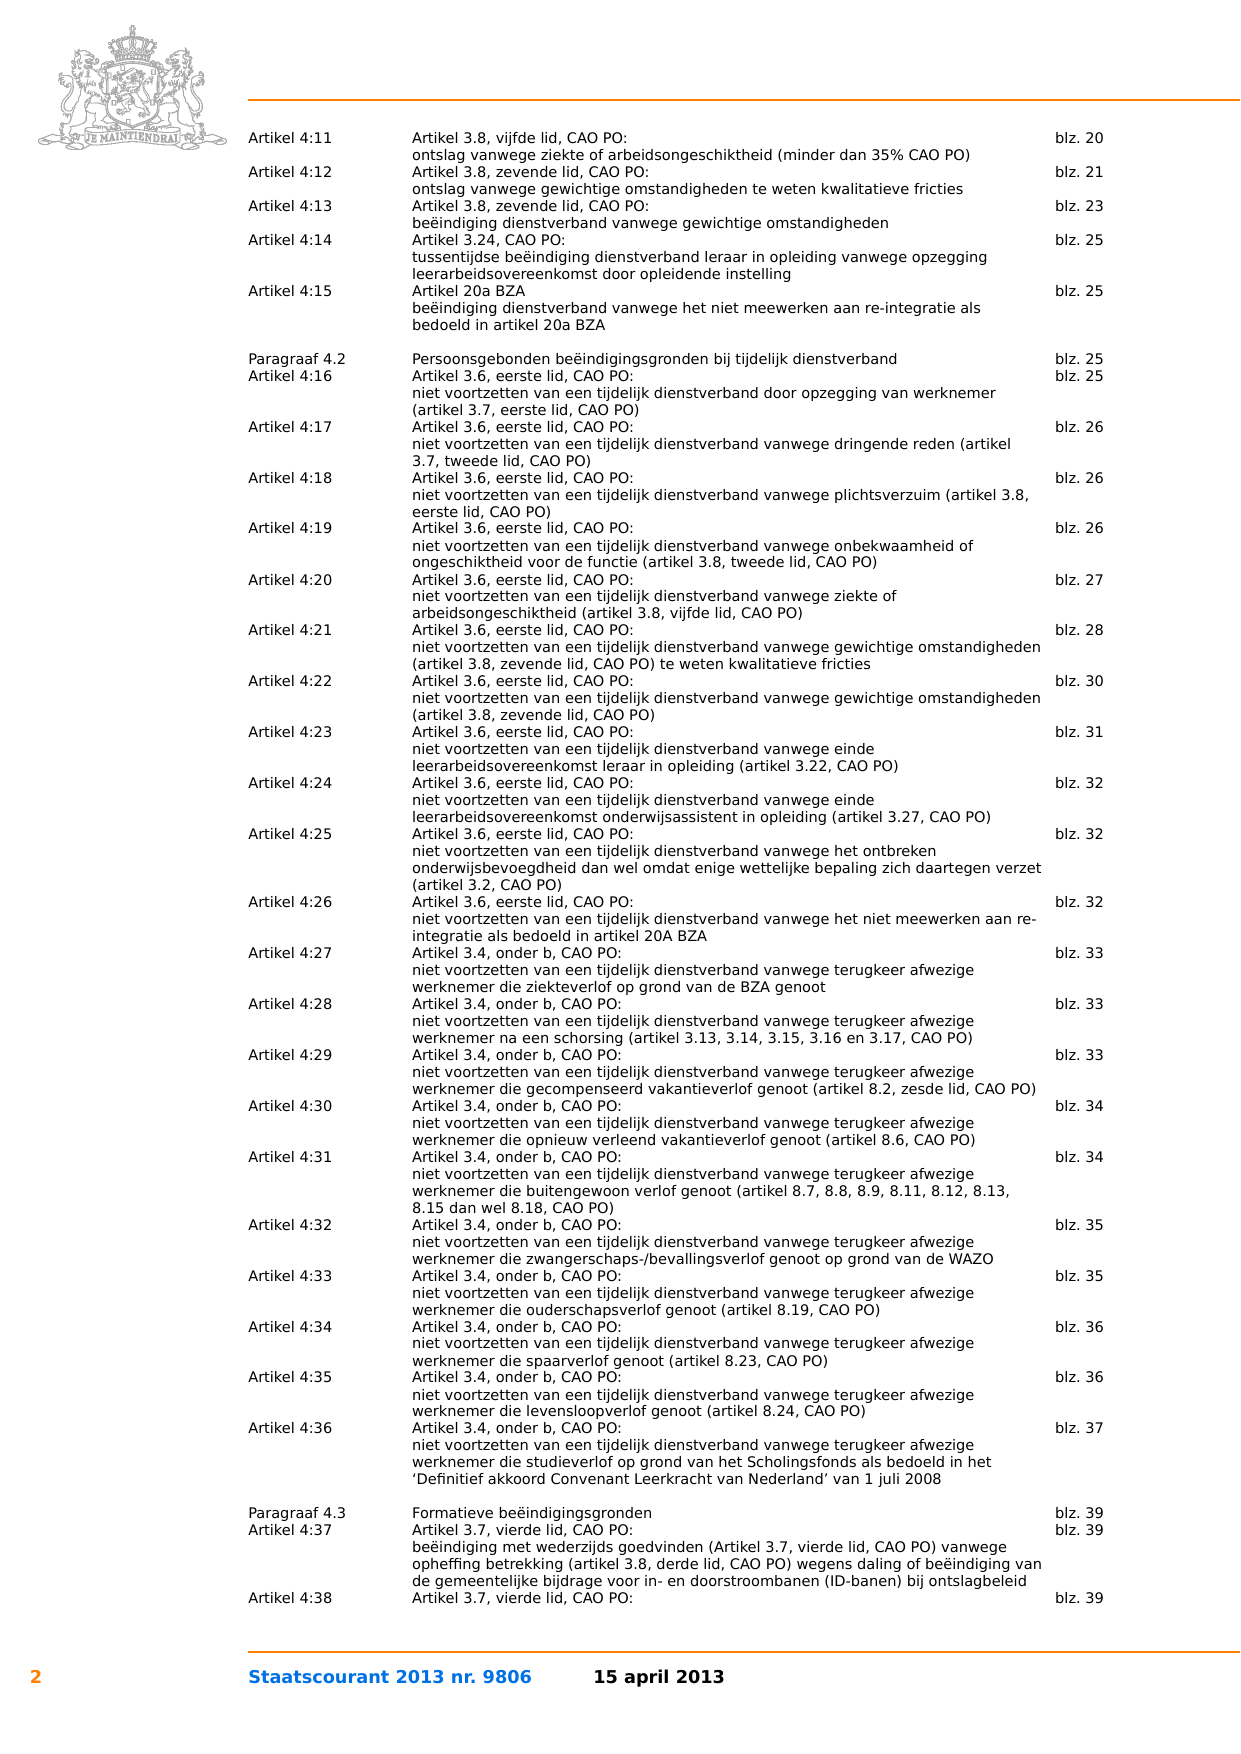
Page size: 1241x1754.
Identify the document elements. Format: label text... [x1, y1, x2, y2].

table_cell [248, 1539, 406, 1590]
table_cell [1049, 588, 1163, 622]
table_cell blz. 39 [1049, 1590, 1163, 1607]
table_cell Artikel 4:15 [248, 283, 406, 300]
table_cell [1049, 1437, 1163, 1488]
table_cell [1049, 385, 1163, 418]
table_cell Artikel 3.6, eerste lid, CAO PO: [406, 673, 1049, 690]
table_cell beëindiging dienstverband vanwege gewichtige omstandigheden [406, 215, 1049, 232]
table_cell [248, 215, 406, 232]
table_cell Paragraaf 4.3 [248, 1505, 406, 1522]
table_cell niet voortzetten van een tijdelijk dienstverband vanwege onbekwaamheid of ongeschiktheid voor de functie (artikel 3.8, tweede lid, CAO PO) [406, 538, 1049, 571]
table_cell [248, 1115, 406, 1149]
table_cell Artikel 4:24 [248, 775, 406, 792]
table_cell [248, 911, 406, 945]
table_cell blz. 25 [1049, 232, 1163, 249]
table_cell [1049, 334, 1163, 351]
table_cell Artikel 3.6, eerste lid, CAO PO: [406, 622, 1049, 639]
table_cell [248, 690, 406, 724]
table_cell [1049, 1488, 1163, 1505]
table_cell Artikel 4:32 [248, 1217, 406, 1233]
table_cell [1049, 486, 1163, 520]
table_cell Artikel 3.6, eerste lid, CAO PO: [406, 724, 1049, 741]
table_cell [248, 486, 406, 520]
table_cell Artikel 4:25 [248, 826, 406, 843]
table_cell [1049, 1386, 1163, 1420]
table_cell beëindiging dienstverband vanwege het niet meewerken aan re-integratie als bedoeld in artikel 20a BZA [406, 300, 1049, 334]
table_cell tussentijdse beëindiging dienstverband leraar in opleiding vanwege opzegging leerarbeidsovereenkomst door opleidende instelling [406, 249, 1049, 283]
table_cell [248, 1234, 406, 1267]
table_cell Artikel 3.6, eerste lid, CAO PO: [406, 368, 1049, 384]
table_cell Artikel 3.4, onder b, CAO PO: [406, 1420, 1049, 1437]
table_cell [248, 962, 406, 996]
table_cell Artikel 3.7, vierde lid, CAO PO: [406, 1590, 1049, 1607]
table_cell [248, 334, 406, 351]
table_cell [1049, 1013, 1163, 1047]
table_cell Artikel 4:34 [248, 1319, 406, 1335]
table_cell [248, 1437, 406, 1488]
table_cell [248, 1013, 406, 1047]
table_cell Artikel 4:37 [248, 1522, 406, 1539]
table_cell Artikel 3.4, onder b, CAO PO: [406, 1369, 1049, 1386]
table_cell Artikel 4:23 [248, 724, 406, 741]
table_cell [1049, 962, 1163, 996]
table_cell blz. 36 [1049, 1369, 1163, 1386]
table_cell Artikel 4:20 [248, 571, 406, 588]
table_cell Artikel 4:29 [248, 1047, 406, 1064]
table_cell Artikel 4:13 [248, 198, 406, 215]
table_cell Artikel 3.4, onder b, CAO PO: [406, 1149, 1049, 1166]
table_cell Artikel 3.6, eerste lid, CAO PO: [406, 826, 1049, 843]
table_cell Artikel 4:27 [248, 945, 406, 962]
table_cell blz. 26 [1049, 470, 1163, 486]
table_cell [248, 588, 406, 622]
table_cell [248, 639, 406, 673]
table_cell Artikel 3.4, onder b, CAO PO: [406, 1319, 1049, 1335]
table_cell [1049, 538, 1163, 571]
table_cell niet voortzetten van een tijdelijk dienstverband vanwege terugkeer afwezige werknemer die opnieuw verleend vakantieverlof genoot (artikel 8.6, CAO PO) [406, 1115, 1049, 1149]
table_cell [248, 385, 406, 418]
table_cell [248, 300, 406, 334]
table_cell [1049, 690, 1163, 724]
table_cell Artikel 3.4, onder b, CAO PO: [406, 1047, 1049, 1064]
table_cell Artikel 3.7, vierde lid, CAO PO: [406, 1522, 1049, 1539]
table_cell niet voortzetten van een tijdelijk dienstverband vanwege einde leerarbeidsovereenkomst leraar in opleiding (artikel 3.22, CAO PO) [406, 741, 1049, 775]
table_cell Artikel 3.6, eerste lid, CAO PO: [406, 520, 1049, 537]
table_cell Persoonsgebonden beëindigingsgronden bij tijdelijk dienstverband [406, 351, 1049, 368]
table_cell blz. 32 [1049, 894, 1163, 911]
table_cell [1049, 147, 1163, 164]
table_cell niet voortzetten van een tijdelijk dienstverband vanwege het ontbreken onderwijsbevoegdheid dan wel omdat enige wettelijke bepaling zich daartegen verzet (artikel 3.2, CAO PO) [406, 843, 1049, 894]
table_cell [248, 741, 406, 775]
table_cell niet voortzetten van een tijdelijk dienstverband vanwege terugkeer afwezige werknemer die levensloopverlof genoot (artikel 8.24, CAO PO) [406, 1386, 1049, 1420]
table_cell [248, 1285, 406, 1318]
table_cell Artikel 3.4, onder b, CAO PO: [406, 1217, 1049, 1233]
table_cell Artikel 4:18 [248, 470, 406, 486]
table_cell [1049, 215, 1163, 232]
table_cell blz. 25 [1049, 351, 1163, 368]
table_cell Artikel 4:11 [248, 130, 406, 147]
table_cell Artikel 3.6, eerste lid, CAO PO: [406, 775, 1049, 792]
table_cell Artikel 4:33 [248, 1268, 406, 1284]
table_cell Artikel 3.4, onder b, CAO PO: [406, 996, 1049, 1013]
table_cell ontslag vanwege ziekte of arbeidsongeschiktheid (minder dan 35% CAO PO) [406, 147, 1049, 164]
table_cell niet voortzetten van een tijdelijk dienstverband door opzegging van werknemer (artikel 3.7, eerste lid, CAO PO) [406, 385, 1049, 418]
table_cell blz. 30 [1049, 673, 1163, 690]
table_cell Formatieve beëindigingsgronden [406, 1505, 1049, 1522]
table_cell Artikel 3.6, eerste lid, CAO PO: [406, 571, 1049, 588]
table_cell niet voortzetten van een tijdelijk dienstverband vanwege het niet meewerken aan re-integratie als bedoeld in artikel 20A BZA [406, 911, 1049, 945]
table_cell [1049, 1335, 1163, 1369]
table_cell blz. 23 [1049, 198, 1163, 215]
table_cell niet voortzetten van een tijdelijk dienstverband vanwege terugkeer afwezige werknemer die zwangerschaps-/bevallingsverlof genoot op grond van de WAZO [406, 1234, 1049, 1267]
table_cell [1049, 792, 1163, 826]
table_cell niet voortzetten van een tijdelijk dienstverband vanwege gewichtige omstandigheden (artikel 3.8, zevende lid, CAO PO) te weten kwalitatieve fricties [406, 639, 1049, 673]
table_cell niet voortzetten van een tijdelijk dienstverband vanwege einde leerarbeidsovereenkomst onderwijsassistent in opleiding (artikel 3.27, CAO PO) [406, 792, 1049, 826]
table_cell [248, 147, 406, 164]
table_cell [248, 181, 406, 198]
table_cell [1049, 181, 1163, 198]
table_cell blz. 39 [1049, 1522, 1163, 1539]
table_cell Artikel 3.6, eerste lid, CAO PO: [406, 894, 1049, 911]
table_cell [1049, 843, 1163, 894]
table_cell niet voortzetten van een tijdelijk dienstverband vanwege terugkeer afwezige werknemer die gecompenseerd vakantieverlof genoot (artikel 8.2, zesde lid, CAO PO) [406, 1064, 1049, 1098]
table_cell blz. 34 [1049, 1098, 1163, 1115]
table_cell [248, 1386, 406, 1420]
table_cell Artikel 4:31 [248, 1149, 406, 1166]
table_cell [1049, 639, 1163, 673]
table_cell Artikel 3.8, zevende lid, CAO PO: [406, 198, 1049, 215]
table_cell blz. 21 [1049, 164, 1163, 181]
table_cell blz. 33 [1049, 1047, 1163, 1064]
table_cell [1049, 1064, 1163, 1098]
table_cell [1049, 911, 1163, 945]
table_cell Artikel 3.4, onder b, CAO PO: [406, 945, 1049, 962]
table_cell Artikel 3.4, onder b, CAO PO: [406, 1268, 1049, 1284]
table_cell [1049, 300, 1163, 334]
table_cell Artikel 4:36 [248, 1420, 406, 1437]
table_cell niet voortzetten van een tijdelijk dienstverband vanwege ziekte of arbeidsongeschiktheid (artikel 3.8, vijfde lid, CAO PO) [406, 588, 1049, 622]
table_cell blz. 36 [1049, 1319, 1163, 1335]
table_cell beëindiging met wederzijds goedvinden (Artikel 3.7, vierde lid, CAO PO) vanwege opheffing betrekking (artikel 3.8, derde lid, CAO PO) wegens daling of beëindiging van de gemeentelijke bijdrage voor in- en doorstroombanen (ID-banen) bij ontslagbeleid [406, 1539, 1049, 1590]
table_cell Artikel 3.8, vijfde lid, CAO PO: [406, 130, 1049, 147]
table_cell blz. 26 [1049, 520, 1163, 537]
table_cell [406, 334, 1049, 351]
table_cell Artikel 4:21 [248, 622, 406, 639]
table_cell [248, 1488, 406, 1505]
table_cell blz. 32 [1049, 775, 1163, 792]
table_cell Artikel 4:35 [248, 1369, 406, 1386]
table_cell blz. 32 [1049, 826, 1163, 843]
table_cell blz. 39 [1049, 1505, 1163, 1522]
table_cell blz. 25 [1049, 368, 1163, 384]
table_cell blz. 35 [1049, 1268, 1163, 1284]
table_cell [1049, 436, 1163, 469]
table_cell [248, 1064, 406, 1098]
picture [38, 25, 227, 150]
table_cell niet voortzetten van een tijdelijk dienstverband vanwege dringende reden (artikel 3.7, tweede lid, CAO PO) [406, 436, 1049, 469]
table_cell niet voortzetten van een tijdelijk dienstverband vanwege terugkeer afwezige werknemer die studieverlof op grond van het Scholingsfonds als bedoeld in het ‘Definitief akkoord Convenant Leerkracht van Nederland’ van 1 juli 2008 [406, 1437, 1049, 1488]
table_cell niet voortzetten van een tijdelijk dienstverband vanwege gewichtige omstandigheden (artikel 3.8, zevende lid, CAO PO) [406, 690, 1049, 724]
table_cell Artikel 4:30 [248, 1098, 406, 1115]
table_cell blz. 33 [1049, 996, 1163, 1013]
table_cell [1049, 1115, 1163, 1149]
table_cell blz. 33 [1049, 945, 1163, 962]
table_cell niet voortzetten van een tijdelijk dienstverband vanwege terugkeer afwezige werknemer na een schorsing (artikel 3.13, 3.14, 3.15, 3.16 en 3.17, CAO PO) [406, 1013, 1049, 1047]
table_cell niet voortzetten van een tijdelijk dienstverband vanwege plichtsverzuim (artikel 3.8, eerste lid, CAO PO) [406, 486, 1049, 520]
table_cell blz. 31 [1049, 724, 1163, 741]
table_cell [248, 436, 406, 469]
table_cell blz. 20 [1049, 130, 1163, 147]
table_cell Artikel 4:22 [248, 673, 406, 690]
table_cell blz. 26 [1049, 419, 1163, 436]
table_cell Artikel 3.6, eerste lid, CAO PO: [406, 470, 1049, 486]
table_cell blz. 35 [1049, 1217, 1163, 1233]
table_cell blz. 34 [1049, 1149, 1163, 1166]
table_cell niet voortzetten van een tijdelijk dienstverband vanwege terugkeer afwezige werknemer die buitengewoon verlof genoot (artikel 8.7, 8.8, 8.9, 8.11, 8.12, 8.13, 8.15 dan wel 8.18, CAO PO) [406, 1166, 1049, 1217]
table_cell [248, 538, 406, 571]
table_cell [1049, 1539, 1163, 1590]
table_cell Artikel 3.8, zevende lid, CAO PO: [406, 164, 1049, 181]
table_cell [1049, 249, 1163, 283]
table_cell Artikel 4:38 [248, 1590, 406, 1607]
table_cell Artikel 4:19 [248, 520, 406, 537]
table_cell [1049, 741, 1163, 775]
table_cell blz. 28 [1049, 622, 1163, 639]
table_cell Artikel 4:14 [248, 232, 406, 249]
table_cell [1049, 1285, 1163, 1318]
table_cell blz. 25 [1049, 283, 1163, 300]
table_cell niet voortzetten van een tijdelijk dienstverband vanwege terugkeer afwezige werknemer die spaarverlof genoot (artikel 8.23, CAO PO) [406, 1335, 1049, 1369]
table_cell [248, 249, 406, 283]
table_cell Artikel 3.24, CAO PO: [406, 232, 1049, 249]
table_cell Paragraaf 4.2 [248, 351, 406, 368]
table_cell [1049, 1166, 1163, 1217]
table_cell Artikel 4:17 [248, 419, 406, 436]
table_cell niet voortzetten van een tijdelijk dienstverband vanwege terugkeer afwezige werknemer die ouderschapsverlof genoot (artikel 8.19, CAO PO) [406, 1285, 1049, 1318]
table_cell ontslag vanwege gewichtige omstandigheden te weten kwalitatieve fricties [406, 181, 1049, 198]
table_cell Artikel 4:26 [248, 894, 406, 911]
table_cell Artikel 20a BZA [406, 283, 1049, 300]
table_cell Artikel 4:16 [248, 368, 406, 384]
table_cell Artikel 4:12 [248, 164, 406, 181]
table_cell Artikel 4:28 [248, 996, 406, 1013]
table_cell [248, 1335, 406, 1369]
table_cell Artikel 3.4, onder b, CAO PO: [406, 1098, 1049, 1115]
table_cell niet voortzetten van een tijdelijk dienstverband vanwege terugkeer afwezige werknemer die ziekteverlof op grond van de BZA genoot [406, 962, 1049, 996]
table_cell [248, 1166, 406, 1217]
table_cell [1049, 1234, 1163, 1267]
table_cell [406, 1488, 1049, 1505]
table_cell [248, 843, 406, 894]
table_cell blz. 37 [1049, 1420, 1163, 1437]
table_cell [248, 792, 406, 826]
table_cell Artikel 3.6, eerste lid, CAO PO: [406, 419, 1049, 436]
table_cell blz. 27 [1049, 571, 1163, 588]
